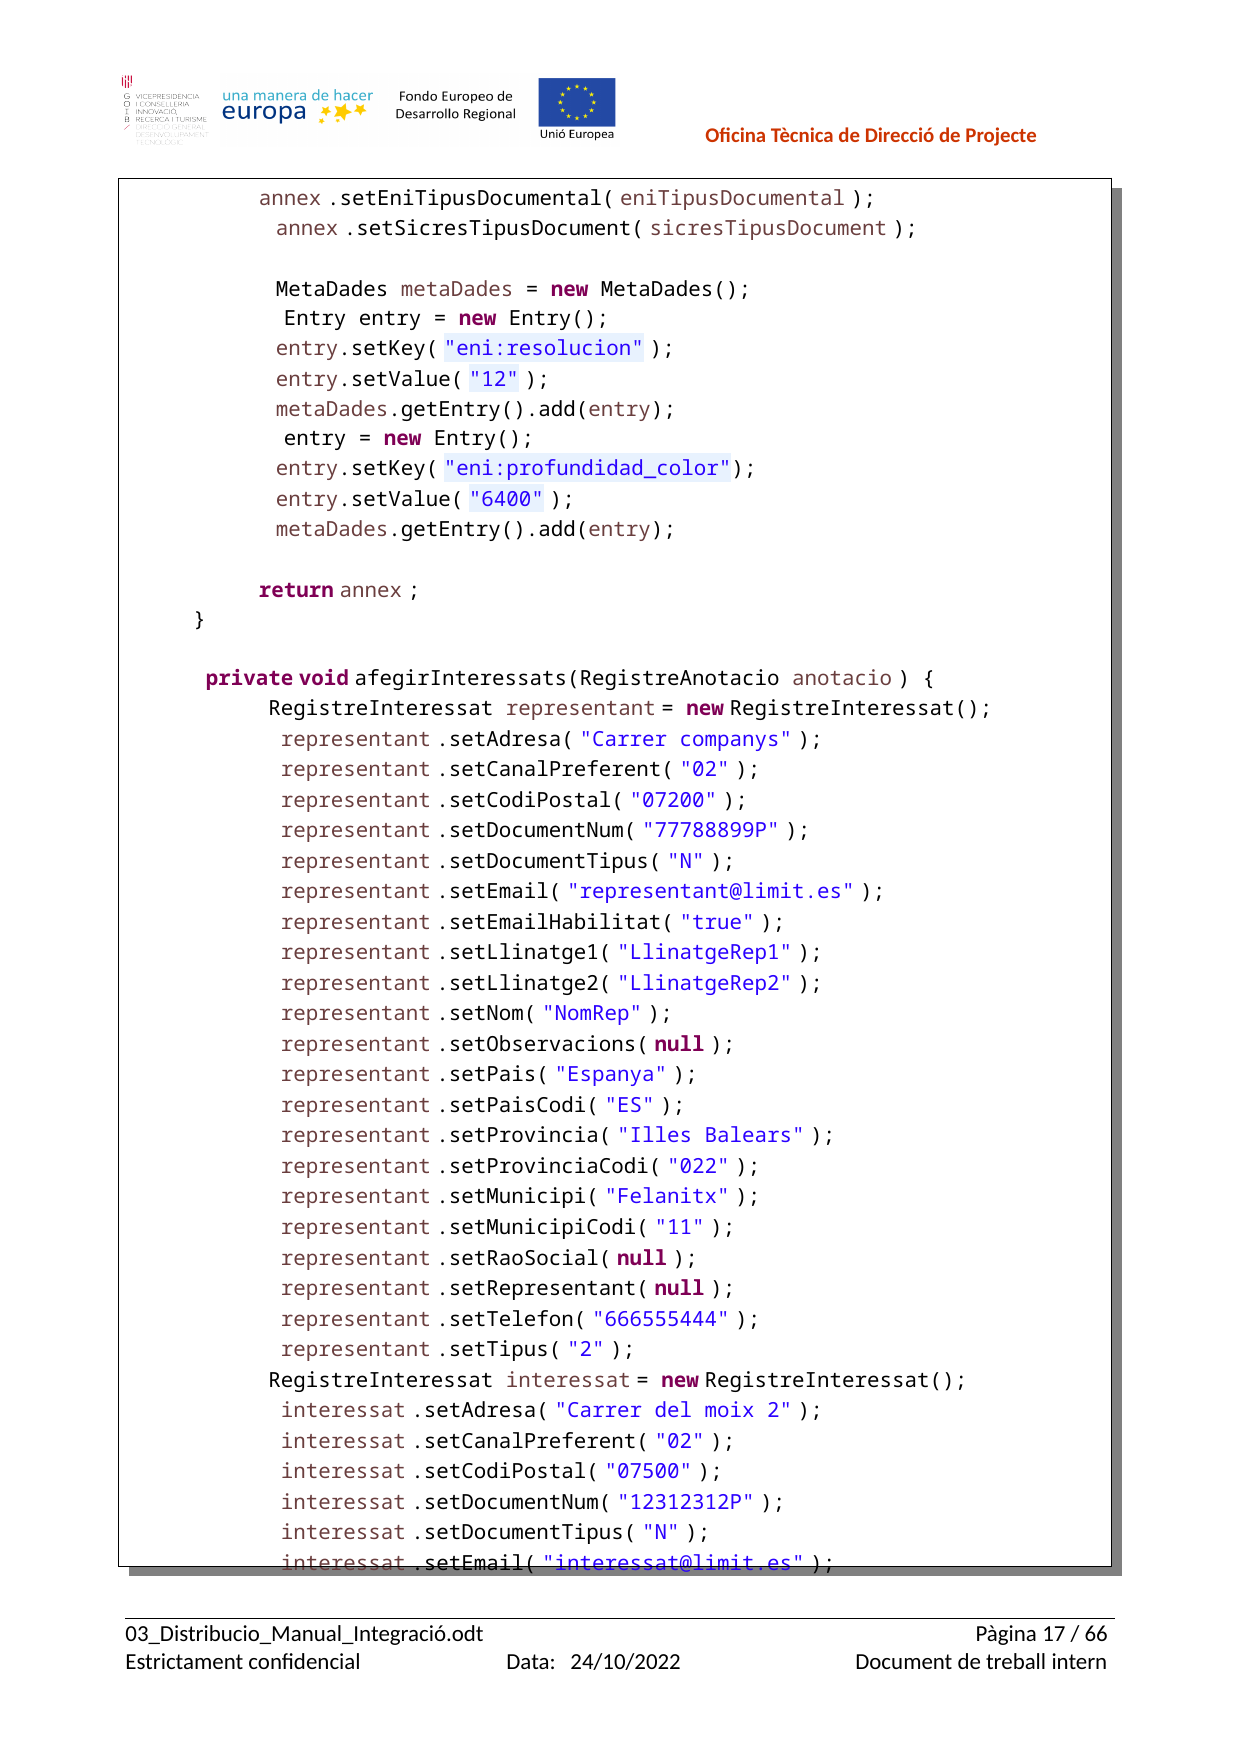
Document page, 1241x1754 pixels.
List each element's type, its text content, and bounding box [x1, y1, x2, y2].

text representant .setAdresa( "Carrer companys" ); [119, 719, 1111, 749]
text representant .setRepresentant( null ); [119, 1268, 1111, 1299]
text representant .setProvinciaCodi( "022" ); [119, 1146, 1111, 1177]
text entry.setValue( "6400" ); [119, 479, 1111, 509]
text MetaDades metaDades = new MetaDades(); [119, 269, 1111, 300]
text } [119, 601, 1111, 632]
text representant .setMunicipi( "Felanitx" ); [119, 1177, 1111, 1207]
text interessat .setDocumentTipus( "N" ); [119, 1512, 1111, 1543]
text representant .setTipus( "2" ); [119, 1329, 1111, 1360]
text interessat .setCanalPreferent( "02" ); [119, 1421, 1111, 1451]
text return annex ; [119, 570, 1111, 601]
text entry.setKey( "eni:resolucion" ); [119, 328, 1111, 359]
text representant .setDocumentNum( "77788899P" ); [119, 810, 1111, 841]
text representant .setRaoSocial( null ); [119, 1238, 1111, 1268]
text representant .setProvincia( "Illes Balears" ); [119, 1116, 1111, 1146]
text representant .setPais( "Espanya" ); [119, 1054, 1111, 1085]
text interessat .setDocumentNum( "12312312P" ); [119, 1482, 1111, 1512]
text representant .setNom( "NomRep" ); [119, 993, 1111, 1024]
text representant .setPaisCodi( "ES" ); [119, 1085, 1111, 1116]
text private void afegirInteressats(RegistreAnotacio anotacio ) { [119, 658, 1111, 688]
text metaDades.getEntry().add(entry); [119, 509, 1111, 543]
text representant .setDocumentTipus( "N" ); [119, 841, 1111, 871]
text entry = new Entry(); [119, 420, 1111, 448]
picture [118, 73, 213, 147]
text representant .setObservacions( null ); [119, 1024, 1111, 1054]
picture [219, 73, 621, 147]
text entry.setKey( "eni:profundidad_color"); [119, 448, 1111, 479]
text representant .setCodiPostal( "07200" ); [119, 780, 1111, 810]
text interessat .setCodiPostal( "07500" ); [119, 1451, 1111, 1482]
text RegistreInteressat interessat = new RegistreInteressat(); [119, 1360, 1111, 1390]
text representant .setTelefon( "666555444" ); [119, 1299, 1111, 1329]
text representant .setLlinatge2( "LlinatgeRep2" ); [119, 963, 1111, 993]
text representant .setEmail( "representant@limit.es" ); [119, 871, 1111, 902]
text representant .setCanalPreferent( "02" ); [119, 749, 1111, 780]
text metaDades.getEntry().add(entry); [119, 389, 1111, 420]
text entry.setValue( "12" ); [119, 359, 1111, 389]
text annex .setSicresTipusDocument( sicresTipusDocument ); [119, 208, 1111, 242]
text representant .setEmailHabilitat( "true" ); [119, 902, 1111, 932]
text interessat .setAdresa( "Carrer del moix 2" ); [119, 1390, 1111, 1421]
text annex .setEniTipusDocumental( eniTipusDocumental ); [119, 179, 1111, 208]
text interessat .setEmail( "interessat@limit.es" ); [119, 1543, 1111, 1566]
text RegistreInteressat representant = new RegistreInteressat(); [119, 688, 1111, 719]
text Entry entry = new Entry(); [119, 300, 1111, 328]
text representant .setMunicipiCodi( "11" ); [119, 1207, 1111, 1238]
text representant .setLlinatge1( "LlinatgeRep1" ); [119, 932, 1111, 963]
